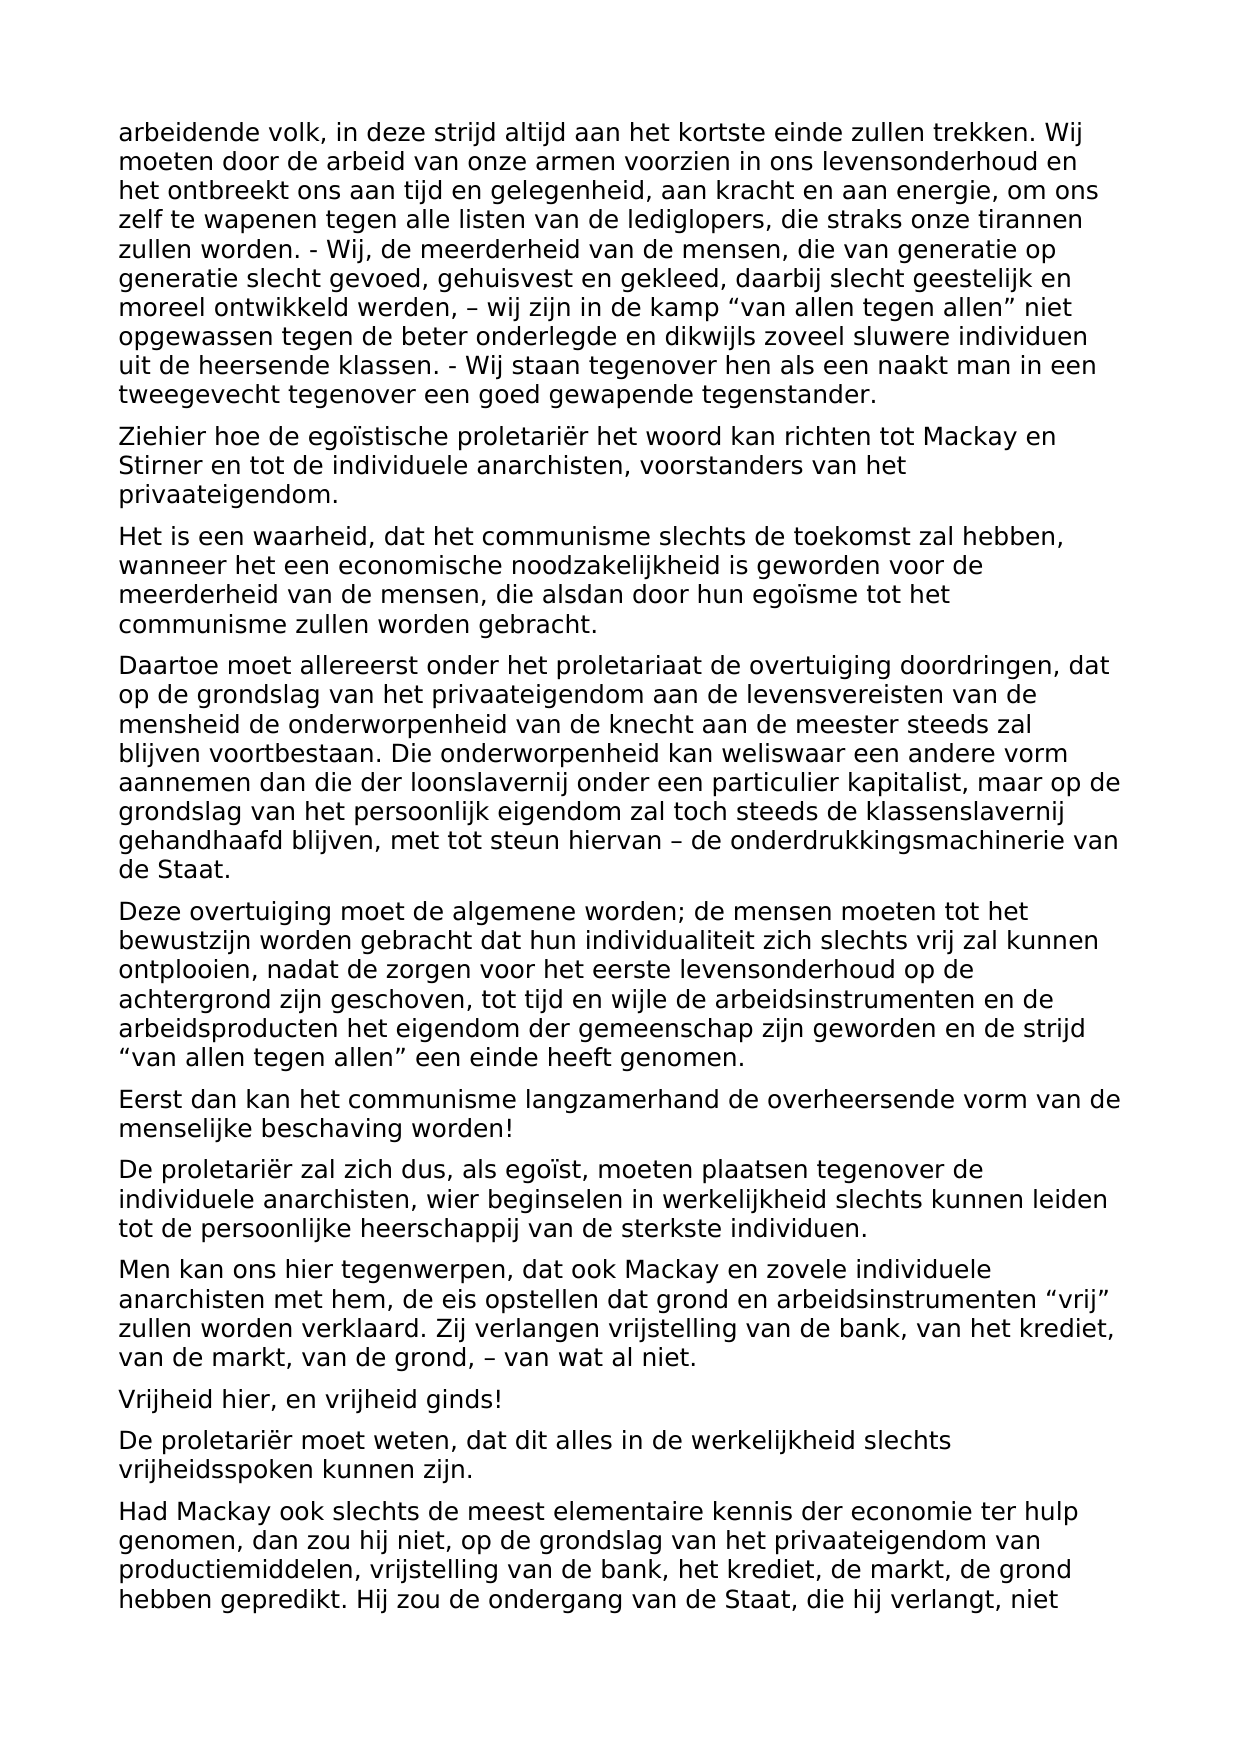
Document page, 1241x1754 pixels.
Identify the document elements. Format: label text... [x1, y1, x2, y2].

text Vrijheid hier, en vrijheid ginds! [118, 1385, 1122, 1414]
text De proletariër zal zich dus, als egoïst, moeten plaatsen tegenover de individuele anarchisten, wier beginselen in werkelijkheid slechts kunnen leiden tot de persoonlijke heerschappij van de sterkste individuen. [118, 1156, 1122, 1243]
text Het is een waarheid, dat het communisme slechts de toekomst zal hebben, wanneer het een economische noodzakelijkheid is geworden voor de meerderheid van de mensen, die alsdan door hun egoïsme tot het communisme zullen worden gebracht. [118, 522, 1122, 639]
text arbeidende volk, in deze strijd altijd aan het kortste einde zullen trekken. Wij moeten door de arbeid van onze armen voorzien in ons levensonderhoud en het ontbreekt ons aan tijd en gelegenheid, aan kracht en aan energie, om ons zelf te wapenen tegen alle listen van de lediglopers, die straks onze tirannen zullen worden. - Wij, de meerderheid van de mensen, die van generatie op generatie slecht gevoed, gehuisvest en gekleed, daarbij slecht geestelijk en moreel ontwikkeld werden, – wij zijn in de kamp “van allen tegen allen” niet opgewassen tegen de beter onderlegde en dikwijls zoveel sluwere individuen uit de heersende klassen. - Wij staan tegenover hen als een naakt man in een tweegevecht tegenover een goed gewapende tegenstander. [118, 118, 1122, 410]
text Had Mackay ook slechts de meest elementaire kennis der economie ter hulp genomen, dan zou hij niet, op de grondslag van het privaateigendom van productiemiddelen, vrijstelling van de bank, het krediet, de markt, de grond hebben gepredikt. Hij zou de ondergang van de Staat, die hij verlangt, niet [118, 1497, 1122, 1614]
text De proletariër moet weten, dat dit alles in de werkelijkheid slechts vrijheidsspoken kunnen zijn. [118, 1426, 1122, 1485]
text Daartoe moet allereerst onder het proletariaat de overtuiging doordringen, dat op de grondslag van het privaateigendom aan de levensvereisten van de mensheid de onderworpenheid van de knecht aan de meester steeds zal blijven voortbestaan. Die onderworpenheid kan weliswaar een andere vorm aannemen dan die der loonslavernij onder een particulier kapitalist, maar op de grondslag van het persoonlijk eigendom zal toch steeds de klassenslavernij gehandhaafd blijven, met tot steun hiervan – de onderdrukkingsmachinerie van de Staat. [118, 651, 1122, 885]
text Eerst dan kan het communisme langzamerhand de overheersende vorm van de menselijke beschaving worden! [118, 1085, 1122, 1143]
text Deze overtuiging moet de algemene worden; de mensen moeten tot het bewustzijn worden gebracht dat hun individualiteit zich slechts vrij zal kunnen ontplooien, nadat de zorgen voor het eerste levensonderhoud op de achtergrond zijn geschoven, tot tijd en wijle de arbeidsinstrumenten en de arbeidsproducten het eigendom der gemeenschap zijn geworden en de strijd “van allen tegen allen” een einde heeft genomen. [118, 897, 1122, 1072]
text Men kan ons hier tegenwerpen, dat ook Mackay en zovele individuele anarchisten met hem, de eis opstellen dat grond en arbeidsinstrumenten “vrij” zullen worden verklaard. Zij verlangen vrijstelling van de bank, van het krediet, van de markt, van de grond, – van wat al niet. [118, 1256, 1122, 1372]
text Ziehier hoe de egoïstische proletariër het woord kan richten tot Mackay en Stirner en tot de individuele anarchisten, voorstanders van het privaateigendom. [118, 422, 1122, 510]
